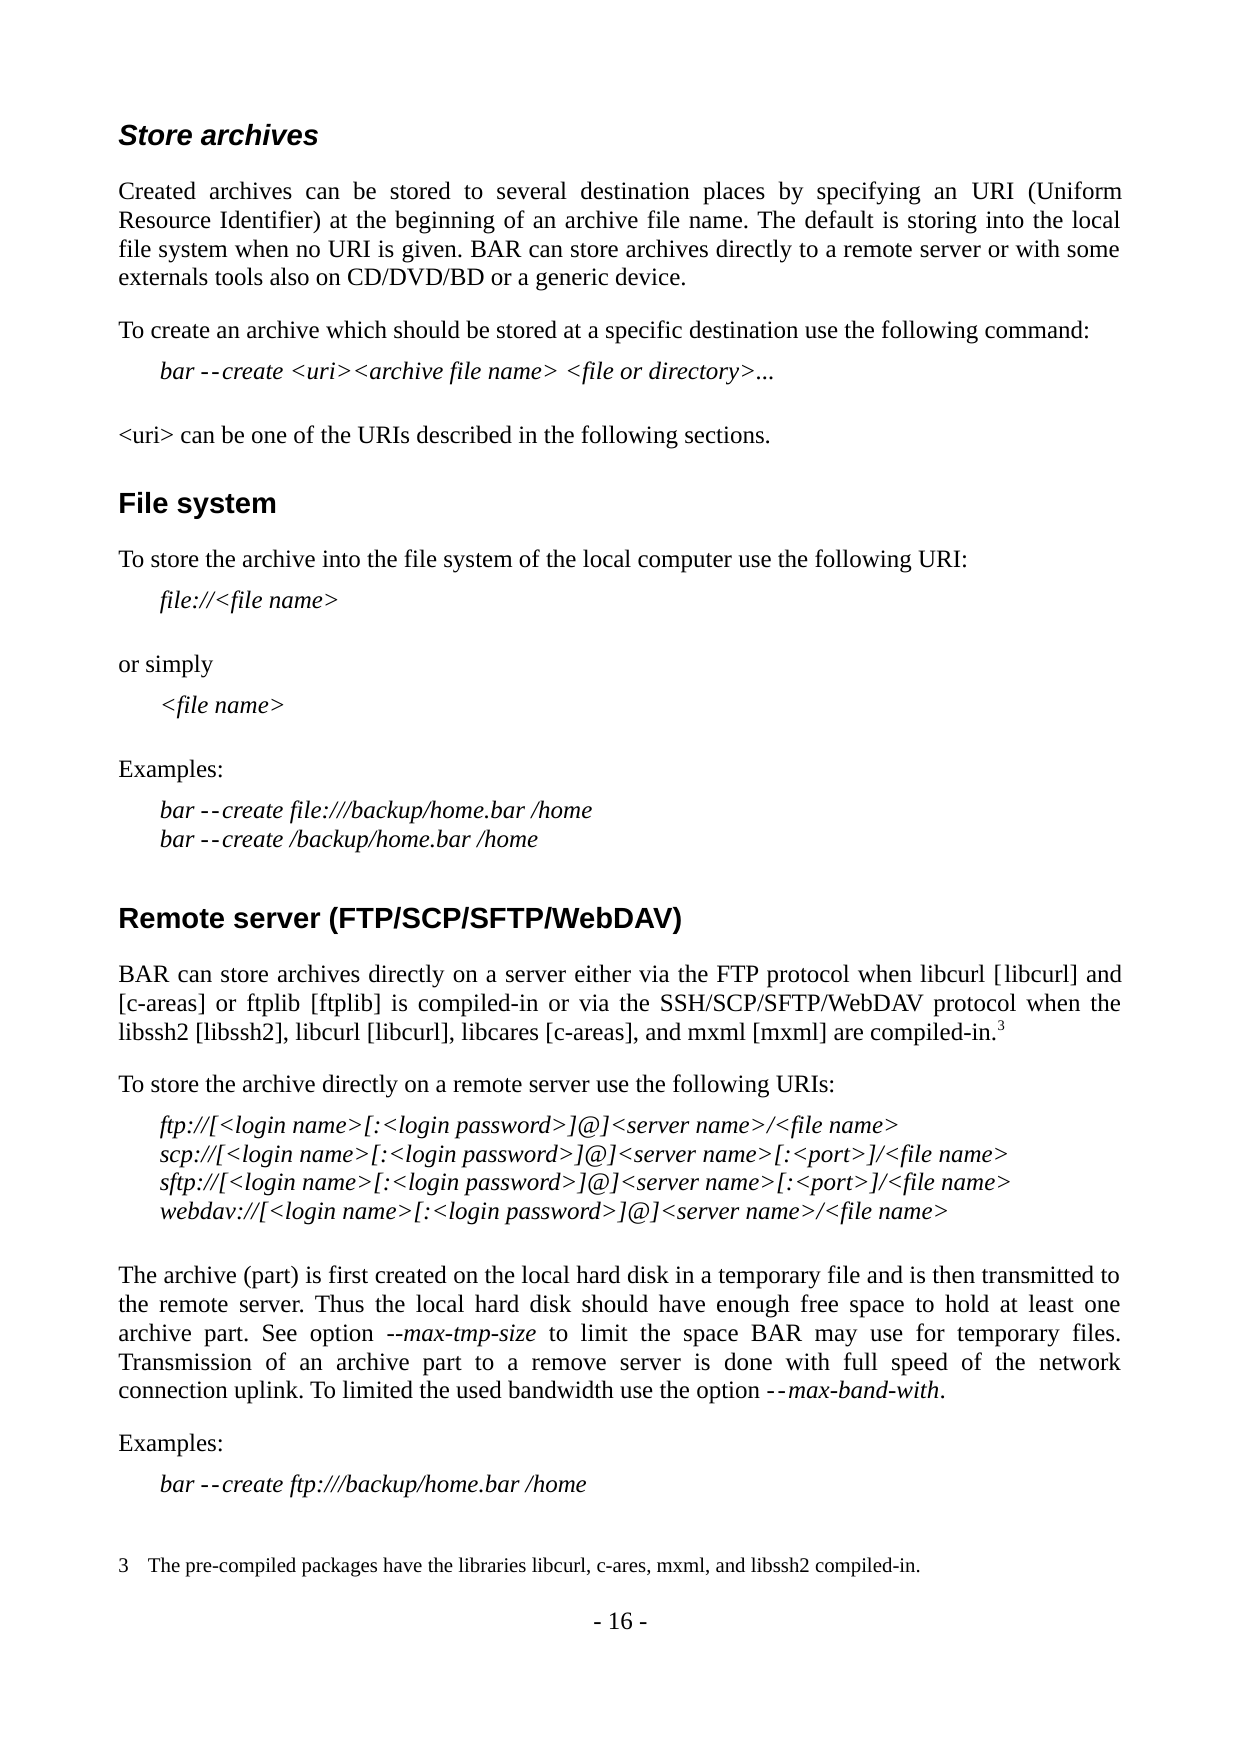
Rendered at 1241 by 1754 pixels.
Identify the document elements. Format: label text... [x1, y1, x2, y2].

text Examples: [118, 754, 1122, 783]
text Examples: [118, 1428, 1122, 1457]
subtitle Store archives [118, 118, 1122, 152]
text <file name> [159, 690, 1122, 718]
text bar ‑‑create <uri><archive file name> <file or directory>... [159, 356, 1122, 384]
text The archive (part) is first created on the local hard disk in a temporary file and is then transmitted to the remote server. Thus the local hard disk should have enough free space to hold at least one archive part. See option ‑‑max-tmp-size to limit the space BAR may use for temporary files. Transmission of an archive part to a remove server is done with full speed of the network connection uplink. To limited the used bandwidth use the option ‑‑max-band-with. [118, 1261, 1122, 1404]
text Created archives can be stored to several destination places by specifying an URI (Uniform Resource Identifier) at the beginning of an archive file name. The default is storing into the local file system when no URI is given. BAR can store archives directly to a remote server or with some externals tools also on CD/DVD/BD or a generic device. [118, 176, 1122, 291]
text BAR can store archives directly on a server either via the FTP protocol when libcurl [libcurl] and [c-areas] or ftplib [ftplib] is compiled-in or via the SSH/SCP/SFTP/WebDAV protocol when the libssh2 [libssh2], libcurl [libcurl], libcares [c-areas], and mxml [mxml] are compiled-in. [118, 959, 1122, 1045]
text ftp://[<login name>[:<login password>]@]<server name>/<file name> [159, 1110, 1122, 1139]
text scp://[<login name>[:<login password>]@]<server name>[:<port>]/<file name> [159, 1139, 1122, 1167]
text bar ‑‑create ftp:///backup/home.bar /home [159, 1469, 1122, 1498]
text bar ‑‑create /backup/home.bar /home [159, 824, 1122, 852]
text sftp://[<login name>[:<login password>]@]<server name>[:<port>]/<file name> [159, 1167, 1122, 1196]
subtitle Remote server (FTP/SCP/SFTP/WebDAV) [118, 901, 1122, 934]
text <uri> can be one of the URIs described in the following sections. [118, 420, 1122, 449]
text file://<file name> [159, 585, 1122, 613]
text webdav://[<login name>[:<login password>]@]<server name>/<file name> [159, 1196, 1122, 1225]
text or simply [118, 649, 1122, 678]
text To store the archive into the file system of the local computer use the following URI: [118, 544, 1122, 573]
text The pre-compiled packages have the libraries libcurl, c-ares, mxml, and libssh2 compiled-in. [118, 1553, 1122, 1577]
text To store the archive directly on a remote server use the following URIs: [118, 1069, 1122, 1098]
subtitle File system [118, 486, 1122, 519]
text To create an archive which should be stored at a specific destination use the following command: [118, 315, 1122, 344]
text bar ‑‑create file:///backup/home.bar /home [159, 795, 1122, 824]
